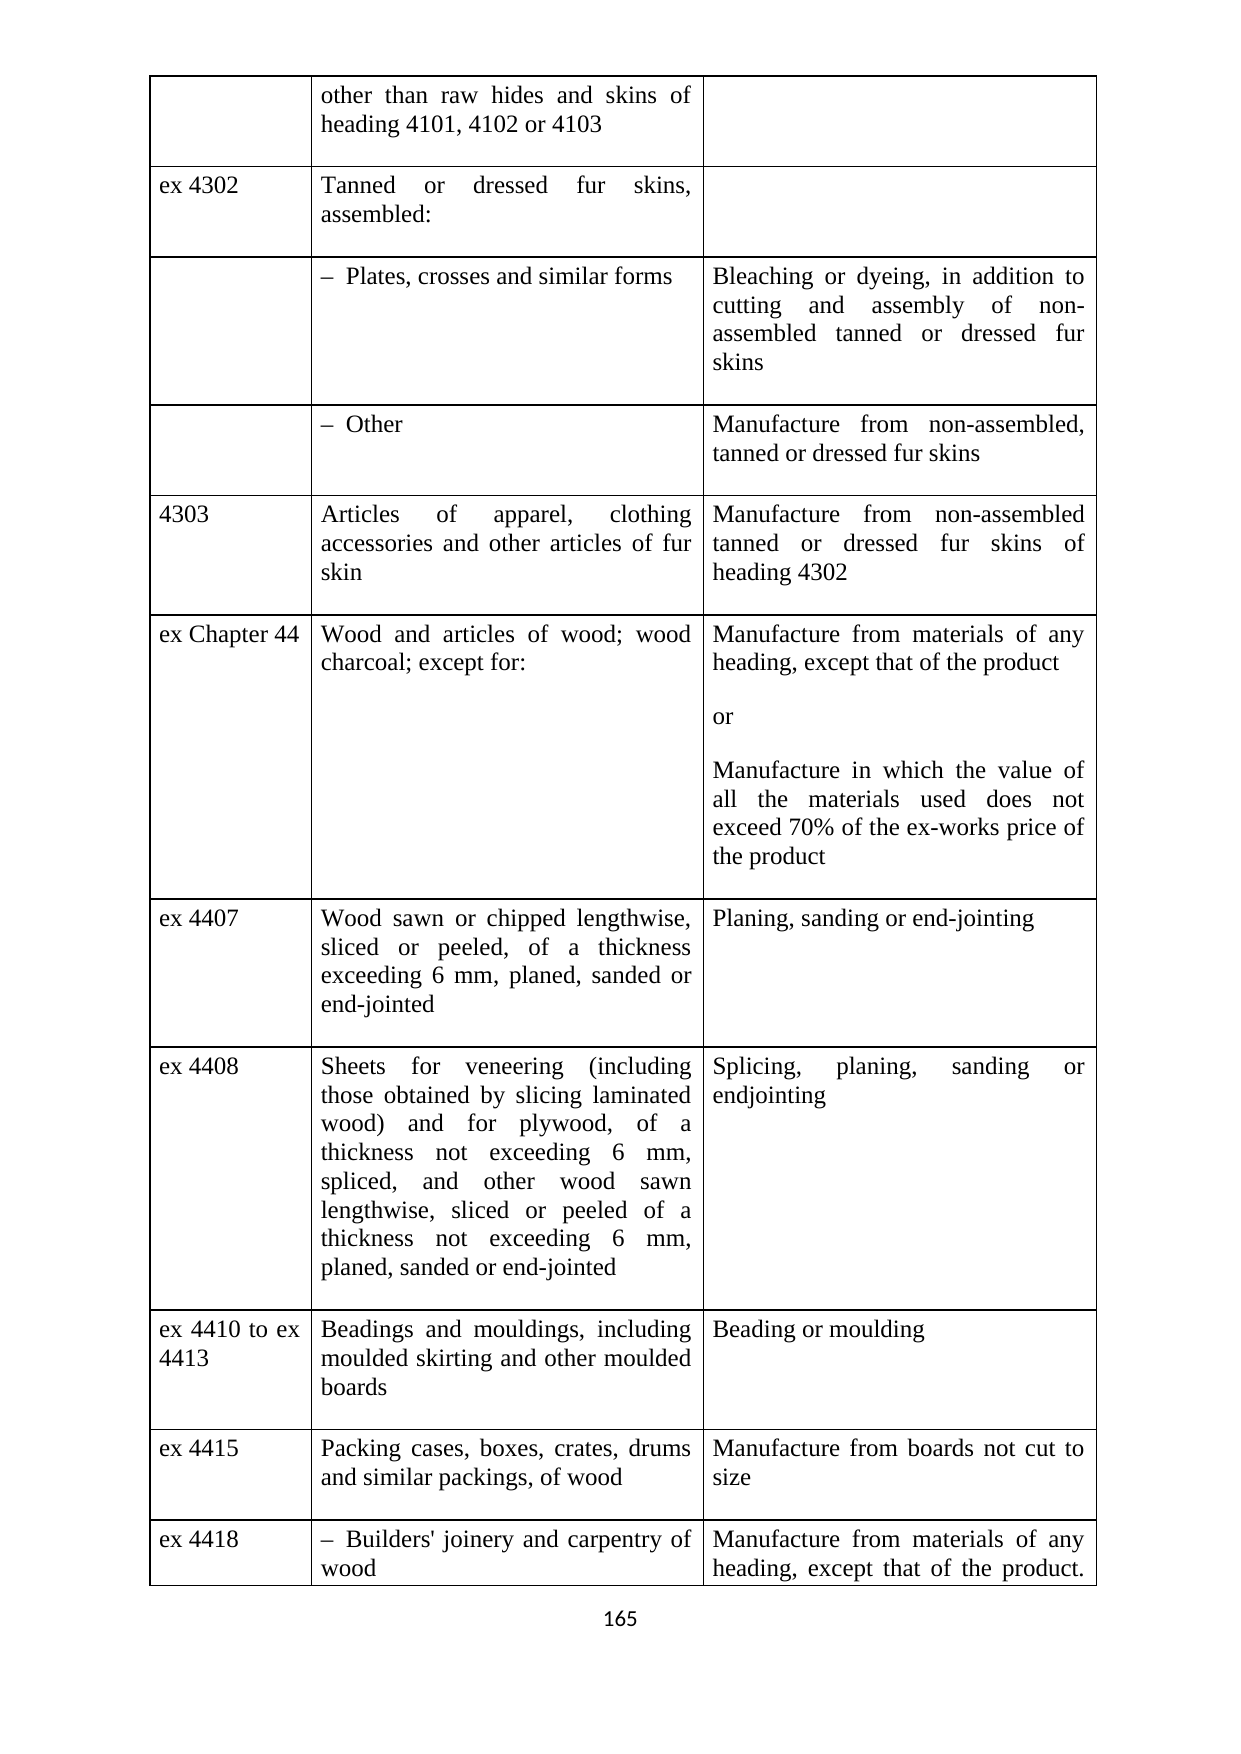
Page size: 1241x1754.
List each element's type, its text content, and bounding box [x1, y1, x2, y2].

table_cell ex 4407 [151, 900, 311, 1046]
table_cell – Other [312, 406, 703, 494]
table_cell other than raw hides and skins of heading 4101, 4102 or 4103 [312, 77, 703, 166]
table_cell Bleaching or dyeing, in addition to cutting and assembly of non-assembled tanned or dressed fur skins [704, 258, 1096, 404]
table_cell ex 4410 to ex 4413 [151, 1311, 311, 1428]
table_cell Wood sawn or chipped lengthwise, sliced or peeled, of a thickness exceeding 6 mm, planed, sanded or end-jointed [312, 900, 703, 1046]
table_cell [704, 77, 1096, 166]
table_cell Wood and articles of wood; wood charcoal; except for: [312, 616, 703, 898]
table_cell ex 4418 [151, 1521, 311, 1584]
table_cell [704, 167, 1096, 256]
table_cell Manufacture from materials of any heading, except that of the product or Manufacture in which the value of all the materials used does not exceed 70% of the ex-works price of the product [704, 616, 1096, 898]
table_cell Manufacture from non-assembled, tanned or dressed fur skins [704, 406, 1096, 494]
table_cell Beading or moulding [704, 1311, 1096, 1428]
table_cell Planing, sanding or end-jointing [704, 900, 1096, 1046]
table_cell ex 4415 [151, 1430, 311, 1519]
table_cell ex 4302 [151, 167, 311, 256]
table_cell [151, 406, 311, 494]
table_cell Manufacture from materials of any heading, except that of the product. [704, 1521, 1096, 1584]
table_cell [151, 258, 311, 404]
table_cell Manufacture from boards not cut to size [704, 1430, 1096, 1519]
table_cell Beadings and mouldings, including moulded skirting and other moulded boards [312, 1311, 703, 1428]
table_cell [151, 77, 311, 166]
table_cell Packing cases, boxes, crates, drums and similar packings, of wood [312, 1430, 703, 1519]
table_cell Sheets for veneering (including those obtained by slicing laminated wood) and for plywood, of a thickness not exceeding 6 mm, spliced, and other wood sawn lengthwise, sliced or peeled of a thickness not exceeding 6 mm, planed, sanded or end-jointed [312, 1048, 703, 1309]
table_cell Tanned or dressed fur skins, assembled: [312, 167, 703, 256]
table_cell – Plates, crosses and similar forms [312, 258, 703, 404]
table_cell ex 4408 [151, 1048, 311, 1309]
table_cell ex Chapter 44 [151, 616, 311, 898]
table_cell 4303 [151, 496, 311, 614]
table_cell Articles of apparel, clothing accessories and other articles of fur skin [312, 496, 703, 614]
table_cell Splicing, planing, sanding or endjointing [704, 1048, 1096, 1309]
table_cell Manufacture from non-assembled tanned or dressed fur skins of heading 4302 [704, 496, 1096, 614]
table_cell – Builders' joinery and carpentry of wood [312, 1521, 703, 1584]
